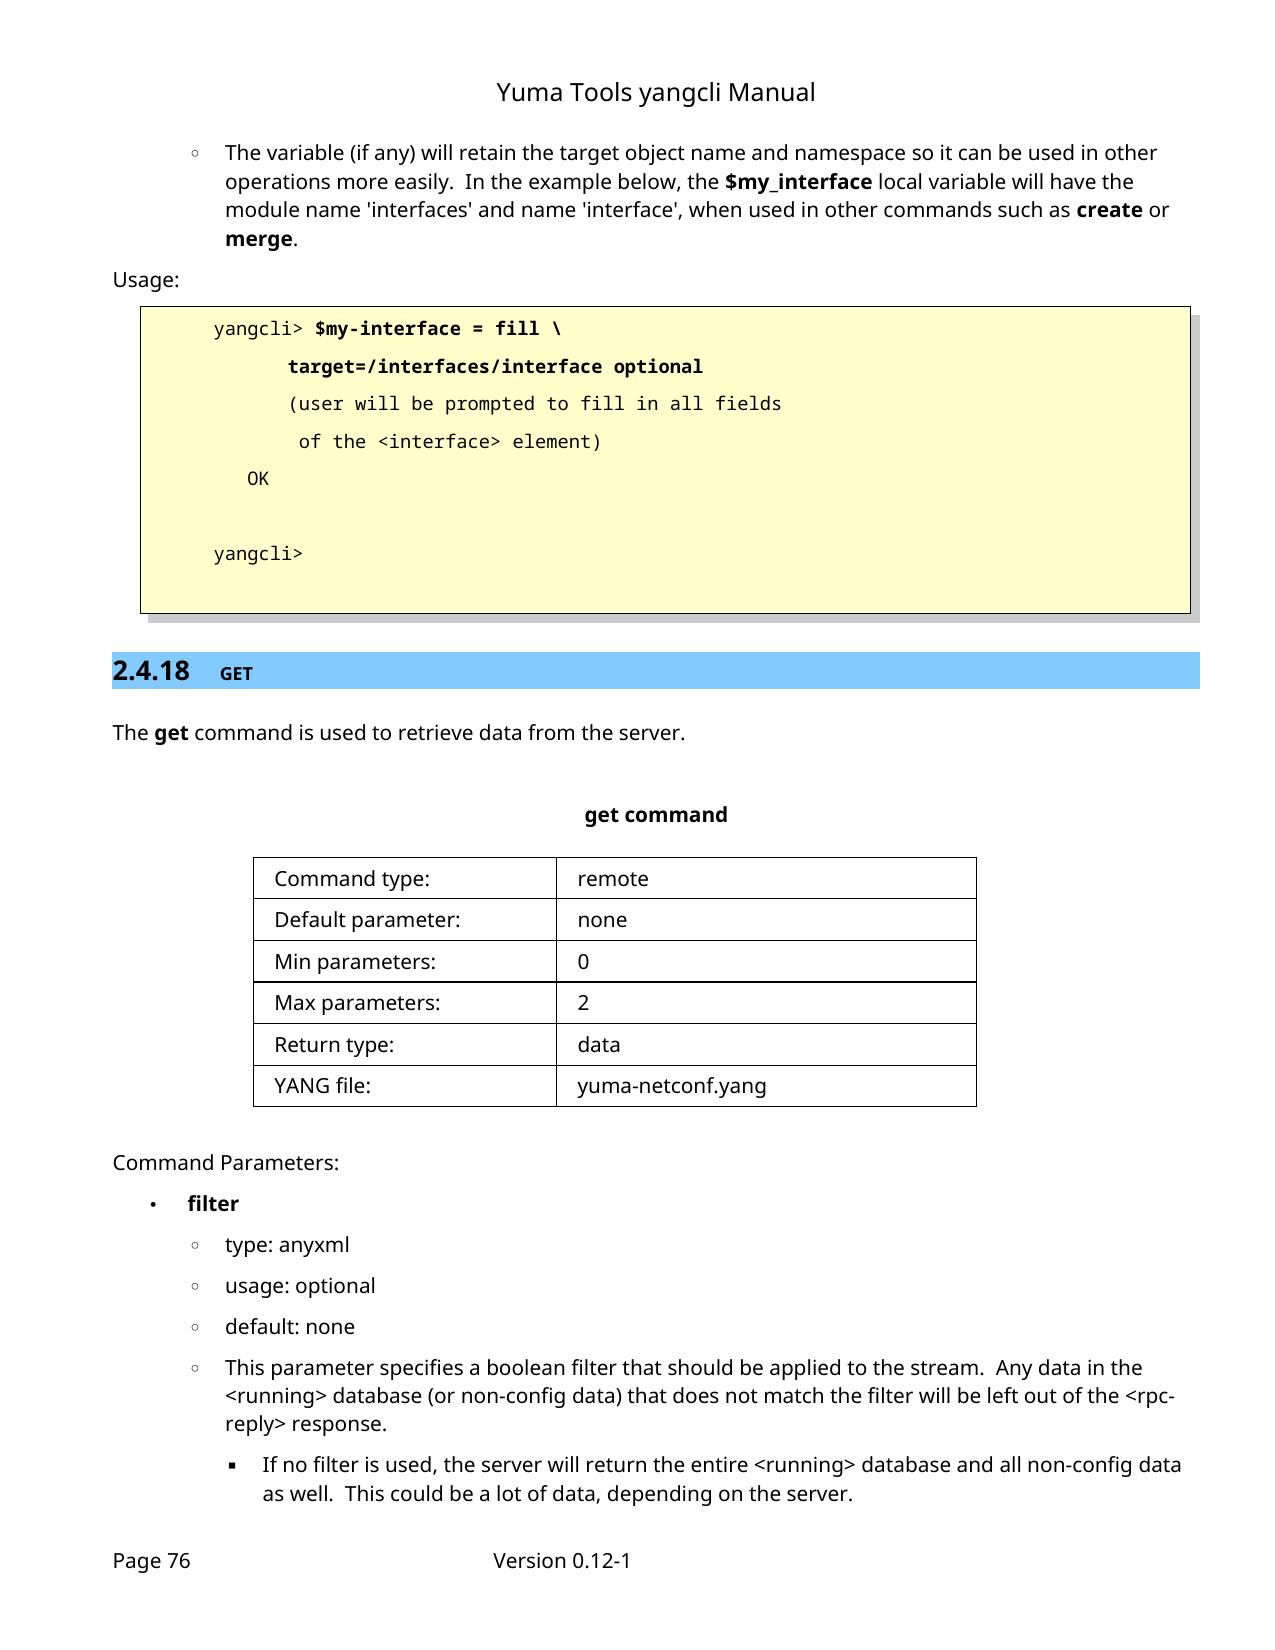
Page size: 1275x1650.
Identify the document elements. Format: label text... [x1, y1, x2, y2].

list If no filter is used, the server will return the entire <running> database and all non-config data as well. This could be a lot of data, depending on the server. [225, 1451, 1200, 1507]
table_cell Return type: [254, 1024, 556, 1064]
text The get command is used to retrieve data from the server. [112, 718, 1200, 746]
table_cell none [557, 899, 976, 940]
table_cell 0 [557, 941, 976, 981]
list usage: optional [187, 1271, 1200, 1299]
table_cell Min parameters: [254, 941, 556, 981]
list filter [150, 1189, 1200, 1217]
text Usage: [112, 265, 1200, 293]
table_cell 2 [557, 983, 976, 1023]
subtitle get command [127, 800, 1185, 828]
table_cell data [557, 1024, 976, 1064]
list default: none [187, 1312, 1200, 1340]
list This parameter specifies a boolean filter that should be applied to the stream. Any data in the <running> database (or non-config data) that does not match the filter will be left out of the <rpc-reply> response. [187, 1353, 1200, 1438]
table_cell yuma-netconf.yang [557, 1066, 976, 1106]
text yangcli> $my-interface = fill \ [141, 307, 1190, 341]
text (user will be prompted to fill in all fields [141, 381, 1190, 416]
table_header Command type: [254, 858, 556, 898]
text yangcli> [141, 531, 1190, 566]
subtitle get [112, 652, 1200, 689]
table_cell Default parameter: [254, 899, 556, 940]
table_cell YANG file: [254, 1066, 556, 1106]
list type: anyxml [187, 1230, 1200, 1258]
table_cell Max parameters: [254, 983, 556, 1023]
text of the <interface> element) [141, 418, 1190, 454]
text OK [141, 456, 1190, 491]
text Command Parameters: [112, 1148, 1200, 1176]
list The variable (if any) will retain the target object name and namespace so it can be used in other operations more easily. In the example below, the $my_interface local variable will have the module name 'interfaces' and name 'interface', when used in other commands such as create or merge. [187, 138, 1200, 252]
table_header remote [557, 858, 976, 898]
text target=/interfaces/interface optional [141, 343, 1190, 379]
